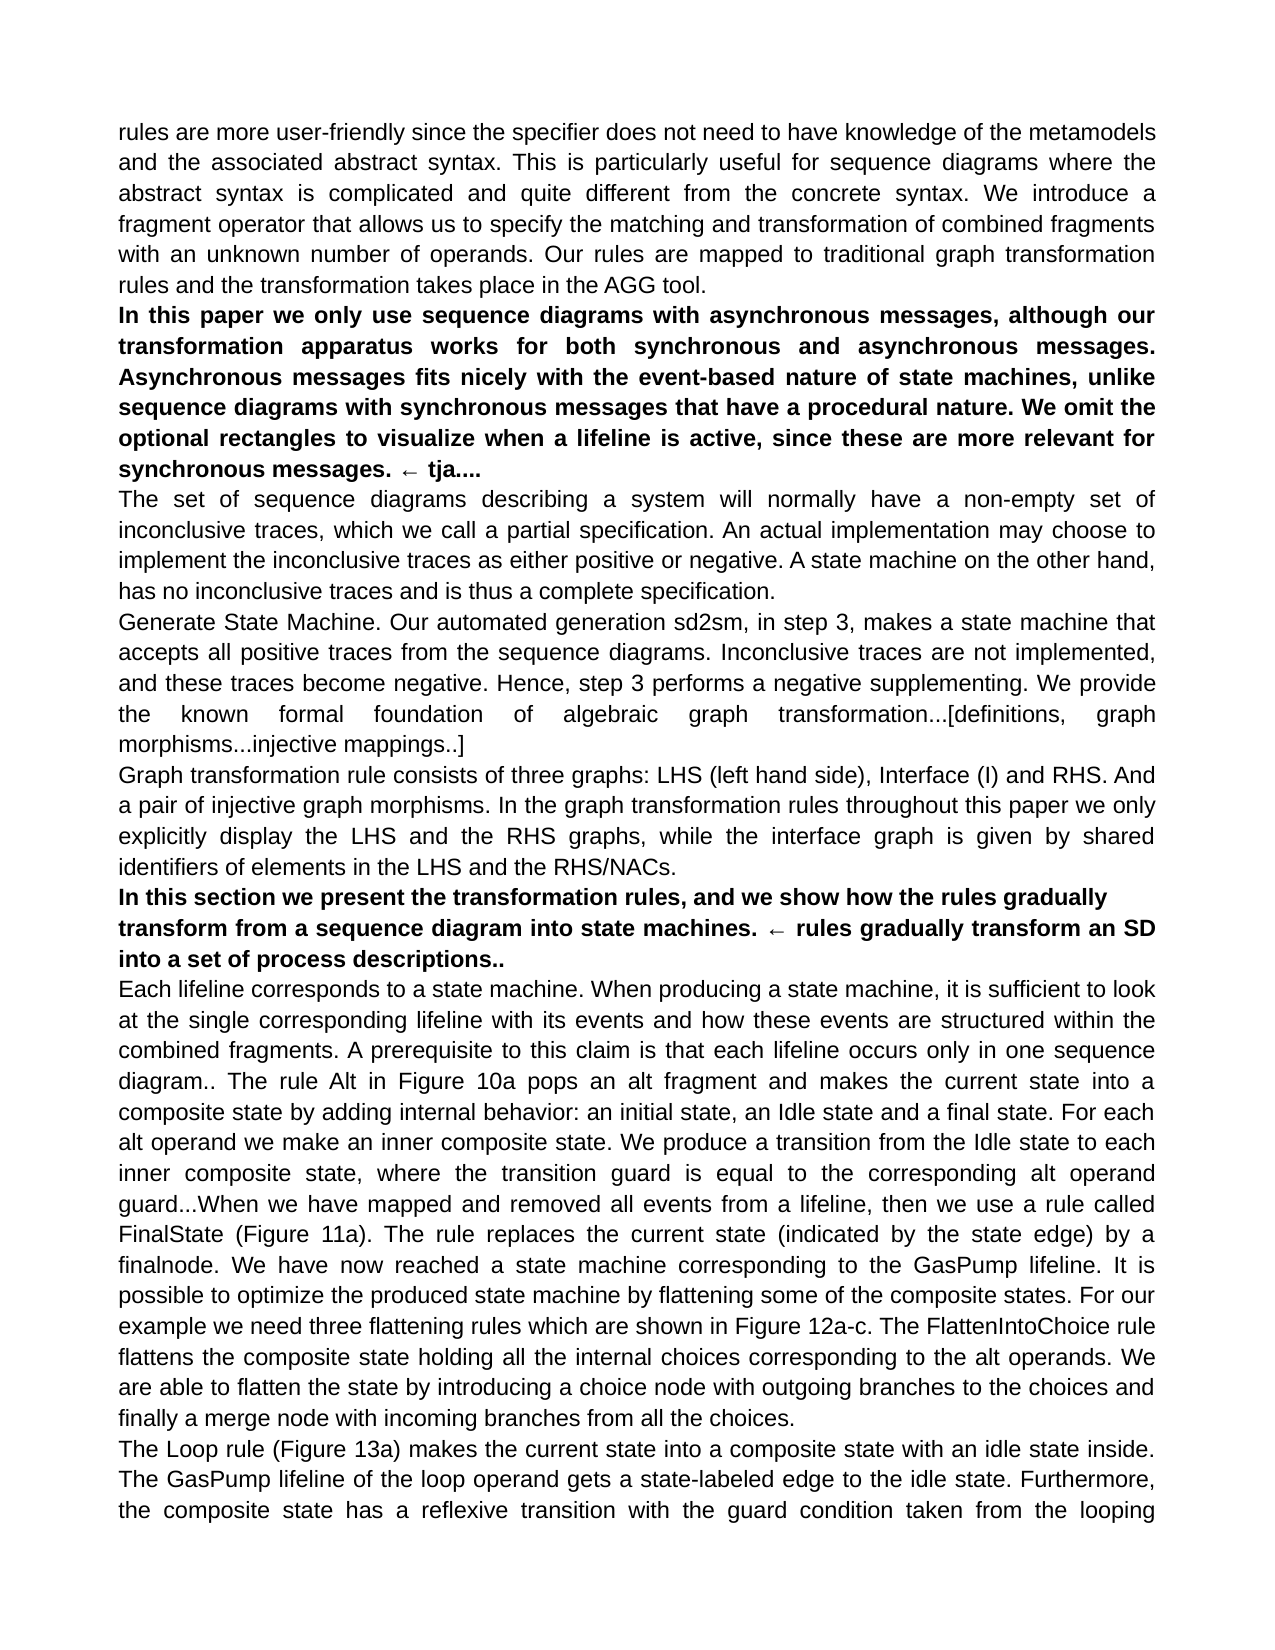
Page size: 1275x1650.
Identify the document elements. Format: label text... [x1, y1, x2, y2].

text In this paper we only use sequence diagrams with asynchronous messages, although our transformation apparatus works for both synchronous and asynchronous messages. Asynchronous messages fits nicely with the event-based nature of state machines, unlike sequence diagrams with synchronous messages that have a procedural nature. We omit the optional rectangles to visualize when a lifeline is active, since these are more relevant for synchronous messages. ← tja.... [118, 302, 1157, 482]
text rules are more user-friendly since the specifier does not need to have knowledge of the metamodels and the associated abstract syntax. This is particularly useful for sequence diagrams where the abstract syntax is complicated and quite different from the concrete syntax. We introduce a fragment operator that allows us to specify the matching and transformation of combined fragments with an unknown number of operands. Our rules are mapped to traditional graph transformation rules and the transformation takes place in the AGG tool. [118, 118, 1157, 298]
text Graph transformation rule consists of three graphs: LHS (left hand side), Interface (I) and RHS. And a pair of injective graph morphisms. In the graph transformation rules throughout this paper we only explicitly display the LHS and the RHS graphs, while the interface graph is given by shared identifiers of elements in the LHS and the RHS/NACs. [118, 761, 1157, 880]
text The set of sequence diagrams describing a system will normally have a non-empty set of inconclusive traces, which we call a partial specification. An actual implementation may choose to implement the inconclusive traces as either positive or negative. A state machine on the other hand, has no inconclusive traces and is thus a complete specification. [118, 486, 1157, 604]
text Each lifeline corresponds to a state machine. When producing a state machine, it is sufficient to look at the single corresponding lifeline with its events and how these events are structured within the combined fragments. A prerequisite to this claim is that each lifeline occurs only in one sequence diagram.. The rule Alt in Figure 10a pops an alt fragment and makes the current state into a composite state by adding internal behavior: an initial state, an Idle state and a final state. For each alt operand we make an inner composite state. We produce a transition from the Idle state to each inner composite state, where the transition guard is equal to the corresponding alt operand guard...When we have mapped and removed all events from a lifeline, then we use a rule called FinalState (Figure 11a). The rule replaces the current state (indicated by the state edge) by a finalnode. We have now reached a state machine corresponding to the GasPump lifeline. It is possible to optimize the produced state machine by flattening some of the composite states. For our example we need three flattening rules which are shown in Figure 12a-c. The FlattenIntoChoice rule flattens the composite state holding all the internal choices corresponding to the alt operands. We are able to flatten the state by introducing a choice node with outgoing branches to the choices and finally a merge node with incoming branches from all the choices. [118, 976, 1157, 1431]
text Generate State Machine. Our automated generation sd2sm, in step 3, makes a state machine that accepts all positive traces from the sequence diagrams. Inconclusive traces are not implemented, and these traces become negative. Hence, step 3 performs a negative supplementing. We provide the known formal foundation of algebraic graph transformation...[definitions, graph morphisms...injective mappings..] [118, 608, 1157, 757]
text In this section we present the transformation rules, and we show how the rules gradually [118, 884, 1157, 911]
text The Loop rule (Figure 13a) makes the current state into a composite state with an idle state inside. The GasPump lifeline of the loop operand gets a state-labeled edge to the idle state. Furthermore, the composite state has a reflexive transition with the guard condition taken from the looping [118, 1435, 1157, 1523]
text transform from a sequence diagram into state machines. ← rules gradually transform an SD into a set of process descriptions.. [118, 914, 1157, 972]
